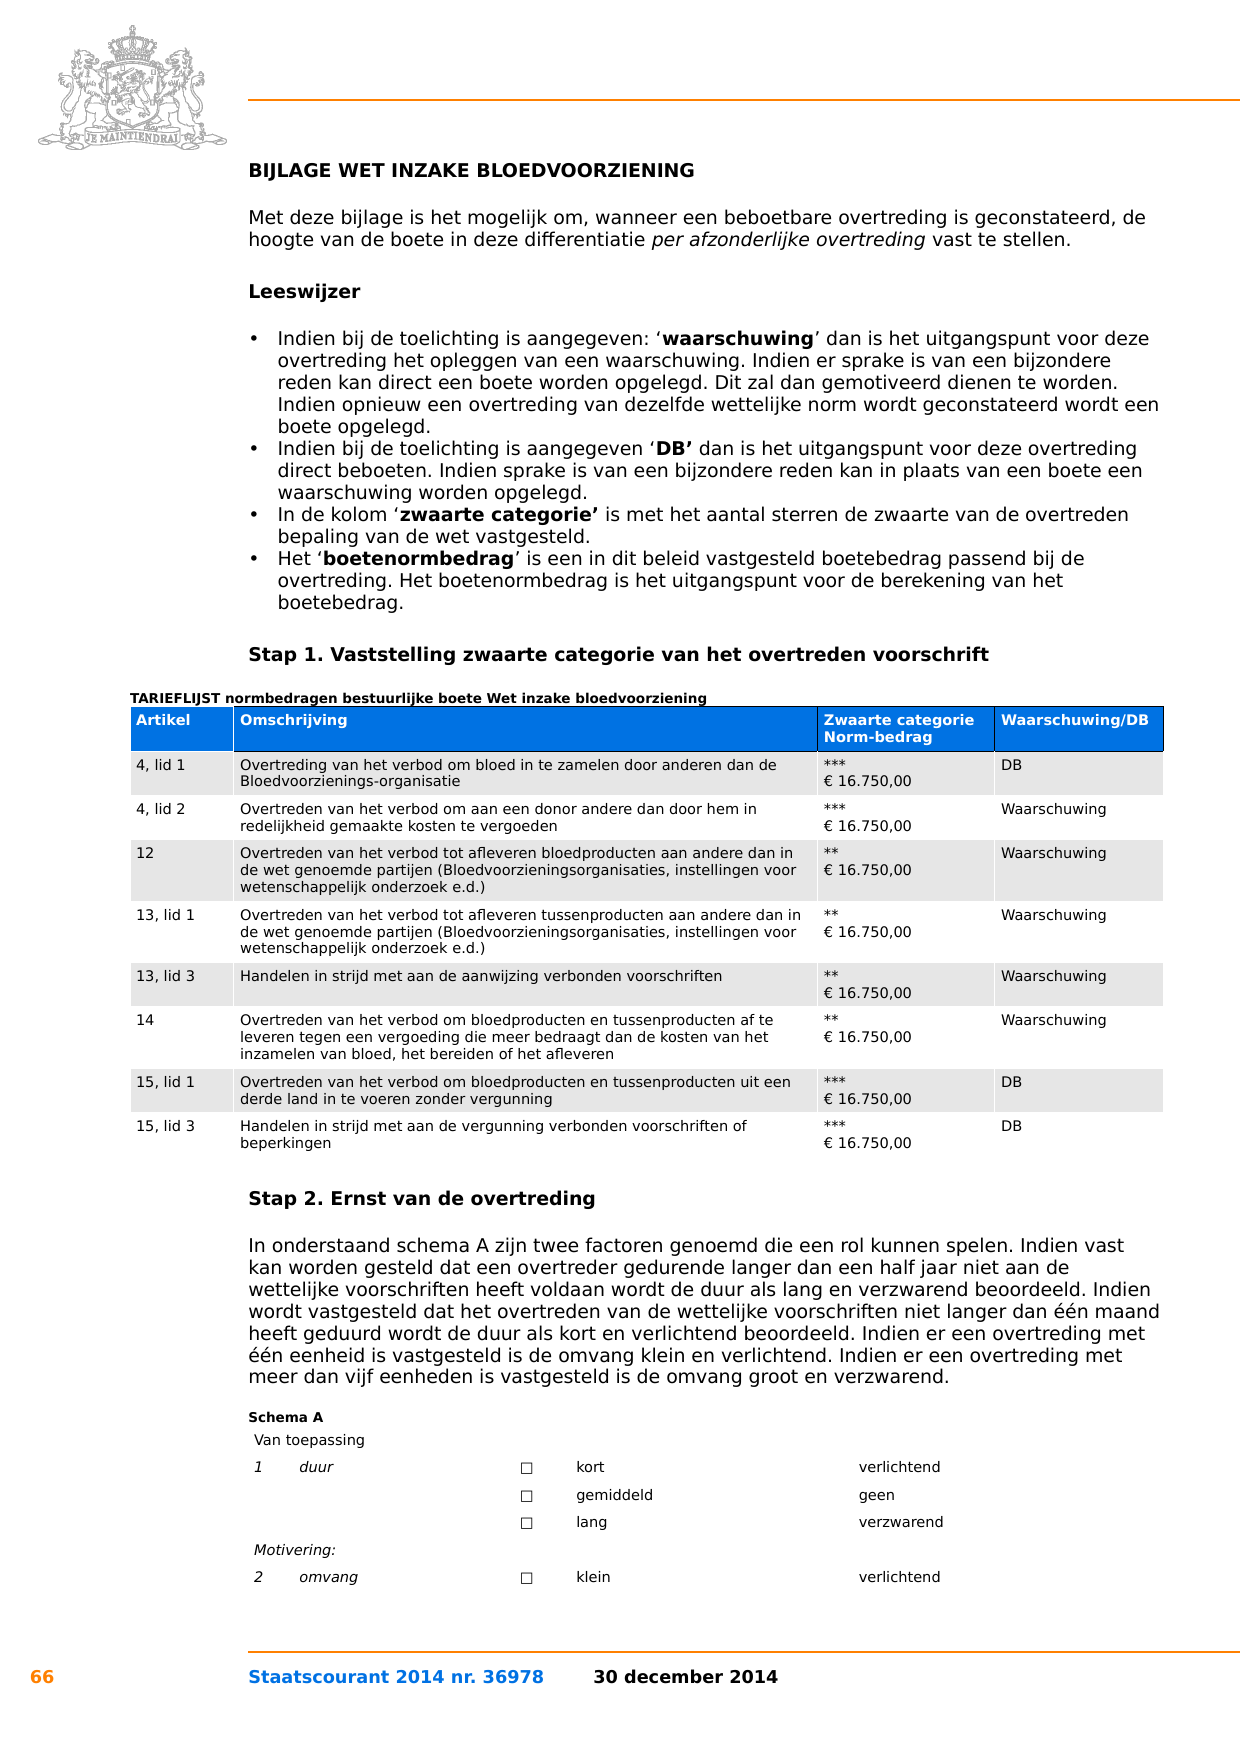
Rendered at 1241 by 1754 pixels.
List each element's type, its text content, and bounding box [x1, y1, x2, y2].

table_cell 14 [131, 1008, 233, 1068]
table_cell Motivering: [249, 1537, 1163, 1563]
table_cell duur [294, 1455, 513, 1536]
table_cell 4, lid 1 [131, 752, 233, 795]
picture [38, 25, 227, 150]
subtitle Stap 2. Ernst van de overtreding [248, 1188, 1163, 1209]
table_cell □ [514, 1482, 569, 1508]
text Met deze bijlage is het mogelijk om, wanneer een beboetbare overtreding is geconstateerd, de hoogte van de boete in deze differentiatie per afzonderlijke overtreding vast te stellen. [248, 207, 1163, 251]
table_cell 4, lid 2 [131, 796, 233, 839]
table_cell 1 [249, 1455, 293, 1536]
table_cell Handelen in strijd met aan de vergunning verbonden voorschriften of beperkingen [234, 1113, 817, 1157]
table_cell *** € 16.750,00 [818, 796, 994, 839]
table_cell Waarschuwing [995, 1008, 1163, 1068]
table_cell DB [995, 1069, 1163, 1112]
table_cell Waarschuwing/DB [995, 707, 1163, 751]
table_cell *** € 16.750,00 [818, 1113, 994, 1157]
subtitle Leeswijzer [248, 281, 1163, 303]
table_cell Waarschuwing [995, 840, 1163, 901]
table_cell Van toepassing [249, 1427, 1163, 1453]
table_cell Overtreden van het verbod om bloedproducten en tussenproducten af te leveren tegen een vergoeding die meer bedraagt dan de kosten van het inzamelen van bloed, het bereiden of het afleveren [234, 1008, 817, 1068]
table_cell ** € 16.750,00 [818, 840, 994, 901]
table_cell Zwaarte categorie Norm-bedrag [818, 707, 994, 751]
table_header TARIEFLIJST normbedragen bestuurlijke boete Wet inzake bloedvoorziening [130, 691, 1163, 706]
table_cell lang [571, 1509, 852, 1536]
text • Indien bij de toelichting is aangegeven: ‘waarschuwing’ dan is het uitgangspunt voor deze overtreding het opleggen van een waarschuwing. Indien er sprake is van een bijzondere reden kan direct een boete worden opgelegd. Dit zal dan gemotiveerd dienen te worden. Indien opnieuw een overtreding van dezelfde wettelijke norm wordt geconstateerd wordt een boete opgelegd. [248, 328, 1163, 438]
text • In de kolom ‘zwaarte categorie’ is met het aantal sterren de zwaarte van de overtreden bepaling van de wet vastgesteld. [248, 504, 1163, 548]
table_cell 2 [249, 1564, 293, 1590]
table_cell □ [514, 1509, 569, 1536]
table_cell 13, lid 1 [131, 902, 233, 962]
table_cell □ [514, 1564, 569, 1590]
table_cell Waarschuwing [995, 902, 1163, 962]
text In onderstaand schema A zijn twee factoren genoemd die een rol kunnen spelen. Indien vast kan worden gesteld dat een overtreder gedurende langer dan een half jaar niet aan de wettelijke voorschriften heeft voldaan wordt de duur als lang en verzwarend beoordeeld. Indien wordt vastgesteld dat het overtreden van de wettelijke voorschriften niet langer dan één maand heeft geduurd wordt de duur als kort en verlichtend beoordeeld. Indien er een overtreding met één eenheid is vastgesteld is de omvang klein en verlichtend. Indien er een overtreding met meer dan vijf eenheden is vastgesteld is de omvang groot en verzwarend. [248, 1234, 1163, 1388]
table_cell Omschrijving [234, 707, 817, 751]
table_cell ** € 16.750,00 [818, 963, 994, 1006]
table_cell geen [853, 1482, 1163, 1508]
table_cell kort [571, 1455, 852, 1481]
table_cell verzwarend [853, 1509, 1163, 1536]
table_cell Overtreden van het verbod tot afleveren tussenproducten aan andere dan in de wet genoemde partijen (Bloedvoorzieningsorganisaties, instellingen voor wetenschappelijk onderzoek e.d.) [234, 902, 817, 962]
table_cell Artikel [131, 707, 233, 751]
table_cell DB [995, 1113, 1163, 1157]
table_cell 13, lid 3 [131, 963, 233, 1006]
table_cell Handelen in strijd met aan de aanwijzing verbonden voorschriften [234, 963, 817, 1006]
table_cell verlichtend [853, 1564, 1163, 1590]
table_cell 12 [131, 840, 233, 901]
table_cell omvang [294, 1564, 513, 1590]
table_header Schema A [248, 1410, 1163, 1426]
subtitle Stap 1. Vaststelling zwaarte categorie van het overtreden voorschrift [248, 643, 1163, 666]
table_cell □ [514, 1455, 569, 1481]
table_cell Overtreden van het verbod om aan een donor andere dan door hem in redelijkheid gemaakte kosten te vergoeden [234, 796, 817, 839]
text • Indien bij de toelichting is aangegeven ‘DB’ dan is het uitgangspunt voor deze overtreding direct beboeten. Indien sprake is van een bijzondere reden kan in plaats van een boete een waarschuwing worden opgelegd. [248, 438, 1163, 504]
table_cell *** € 16.750,00 [818, 752, 994, 795]
table_cell gemiddeld [571, 1482, 852, 1508]
table_cell verlichtend [853, 1455, 1163, 1481]
subtitle BIJLAGE WET INZAKE BLOEDVOORZIENING [248, 160, 1163, 182]
table_cell ** € 16.750,00 [818, 1008, 994, 1068]
table_cell Waarschuwing [995, 963, 1163, 1006]
table_cell Waarschuwing [995, 796, 1163, 839]
table_cell 15, lid 3 [131, 1113, 233, 1157]
table_cell ** € 16.750,00 [818, 902, 994, 962]
table_cell 15, lid 1 [131, 1069, 233, 1112]
text • Het ‘boetenormbedrag’ is een in dit beleid vastgesteld boetebedrag passend bij de overtreding. Het boetenormbedrag is het uitgangspunt voor de berekening van het boetebedrag. [248, 548, 1163, 613]
table_cell Overtreden van het verbod tot afleveren bloedproducten aan andere dan in de wet genoemde partijen (Bloedvoorzieningsorganisaties, instellingen voor wetenschappelijk onderzoek e.d.) [234, 840, 817, 901]
table_cell DB [995, 752, 1163, 795]
table_cell *** € 16.750,00 [818, 1069, 994, 1112]
table_cell Overtreden van het verbod om bloedproducten en tussenproducten uit een derde land in te voeren zonder vergunning [234, 1069, 817, 1112]
table_cell klein [571, 1564, 852, 1590]
table_cell Overtreding van het verbod om bloed in te zamelen door anderen dan de Bloedvoorzienings-organisatie [234, 752, 817, 795]
